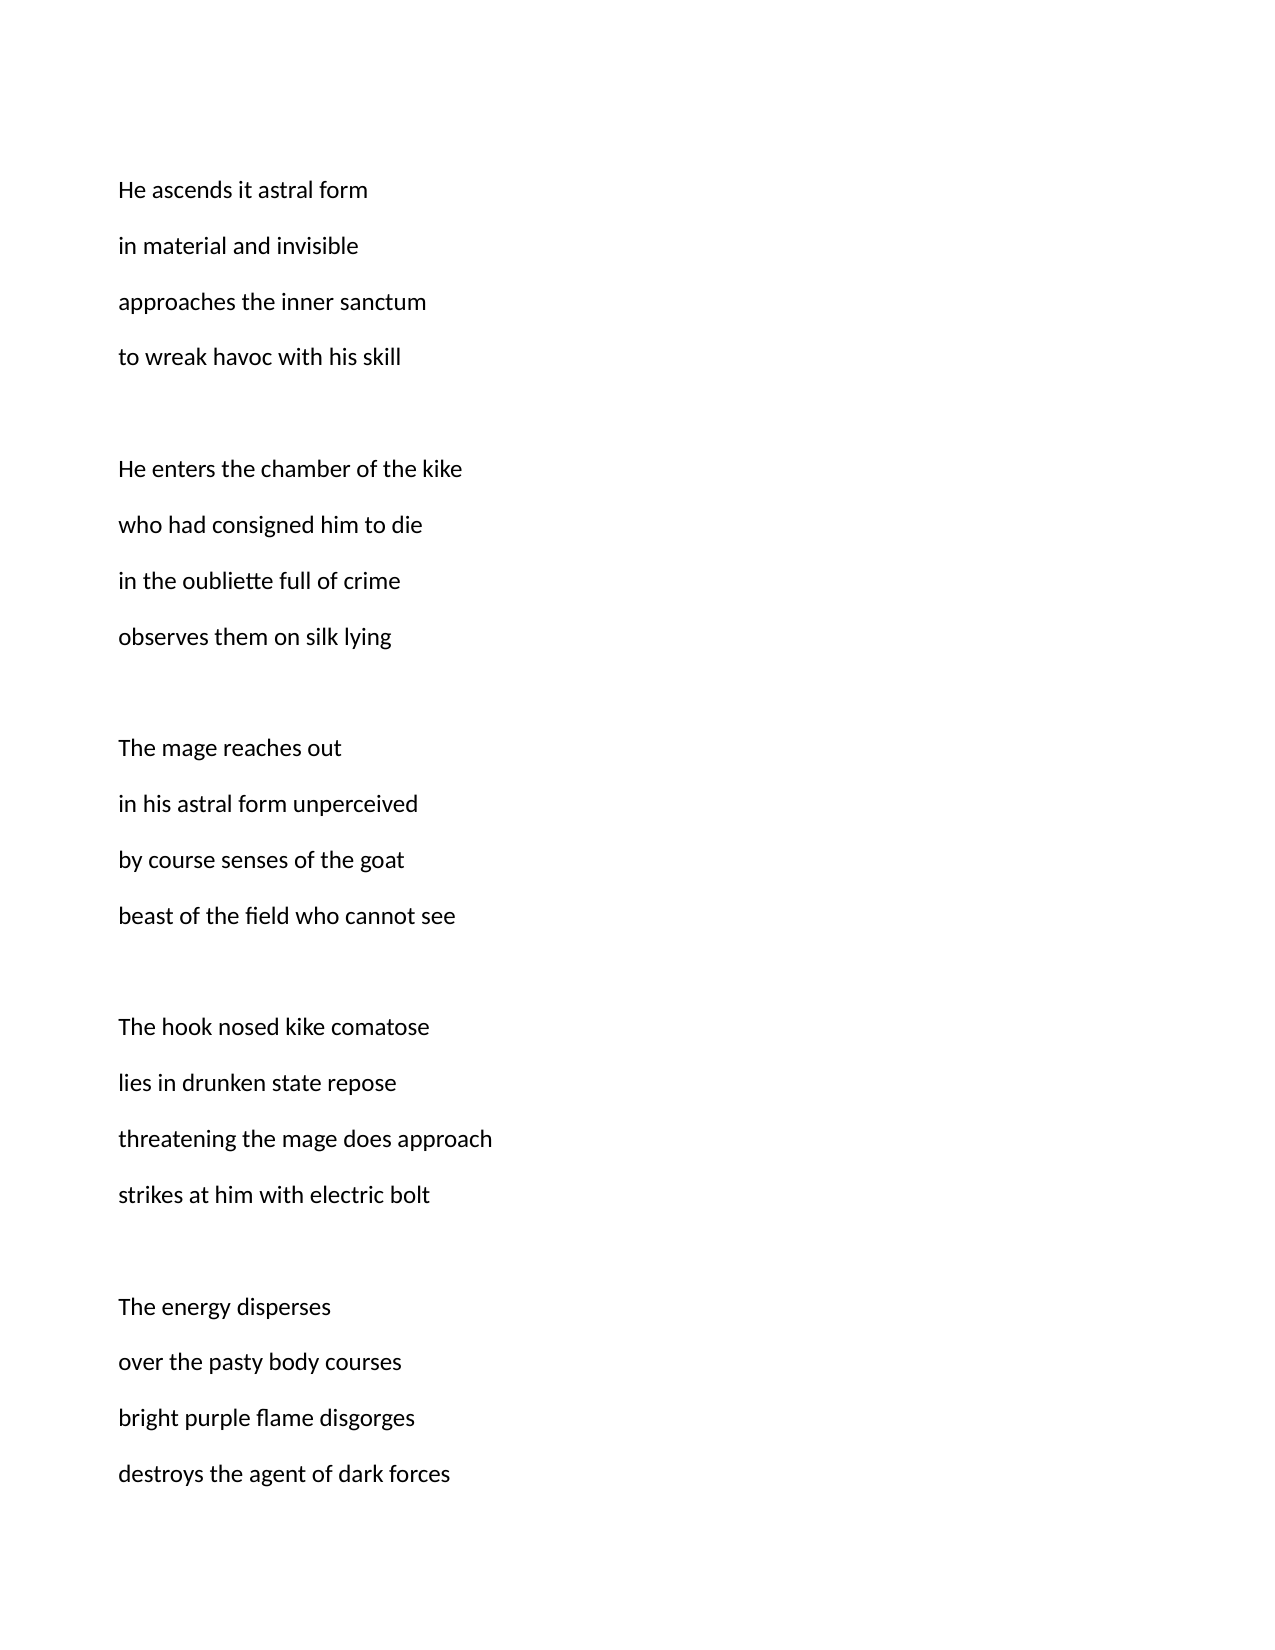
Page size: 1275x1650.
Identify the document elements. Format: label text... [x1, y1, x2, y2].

text in his astral form unperceived [118, 788, 1157, 819]
text destroys the agent of dark forces [118, 1458, 1157, 1489]
text strikes at him with electric bolt [118, 1179, 1157, 1209]
text The hook nosed kike comatose [118, 1011, 1157, 1042]
text in the oubliette full of crime [118, 565, 1157, 595]
text observes them on silk lying [118, 621, 1157, 651]
text who had consigned him to die [118, 509, 1157, 539]
text The energy disperses [118, 1291, 1157, 1321]
text by course senses of the goat [118, 844, 1157, 874]
text in material and invisible [118, 230, 1157, 260]
text to wreak havoc with his skill [118, 341, 1157, 372]
text lies in drunken state repose [118, 1067, 1157, 1098]
text He ascends it astral form [118, 174, 1157, 204]
text threatening the mage does approach [118, 1123, 1157, 1154]
text He enters the chamber of the kike [118, 453, 1157, 484]
text bright purple flame disgorges [118, 1402, 1157, 1433]
text approaches the inner sanctum [118, 286, 1157, 316]
text The mage reaches out [118, 732, 1157, 763]
text beast of the field who cannot see [118, 900, 1157, 930]
text over the pasty body courses [118, 1346, 1157, 1377]
